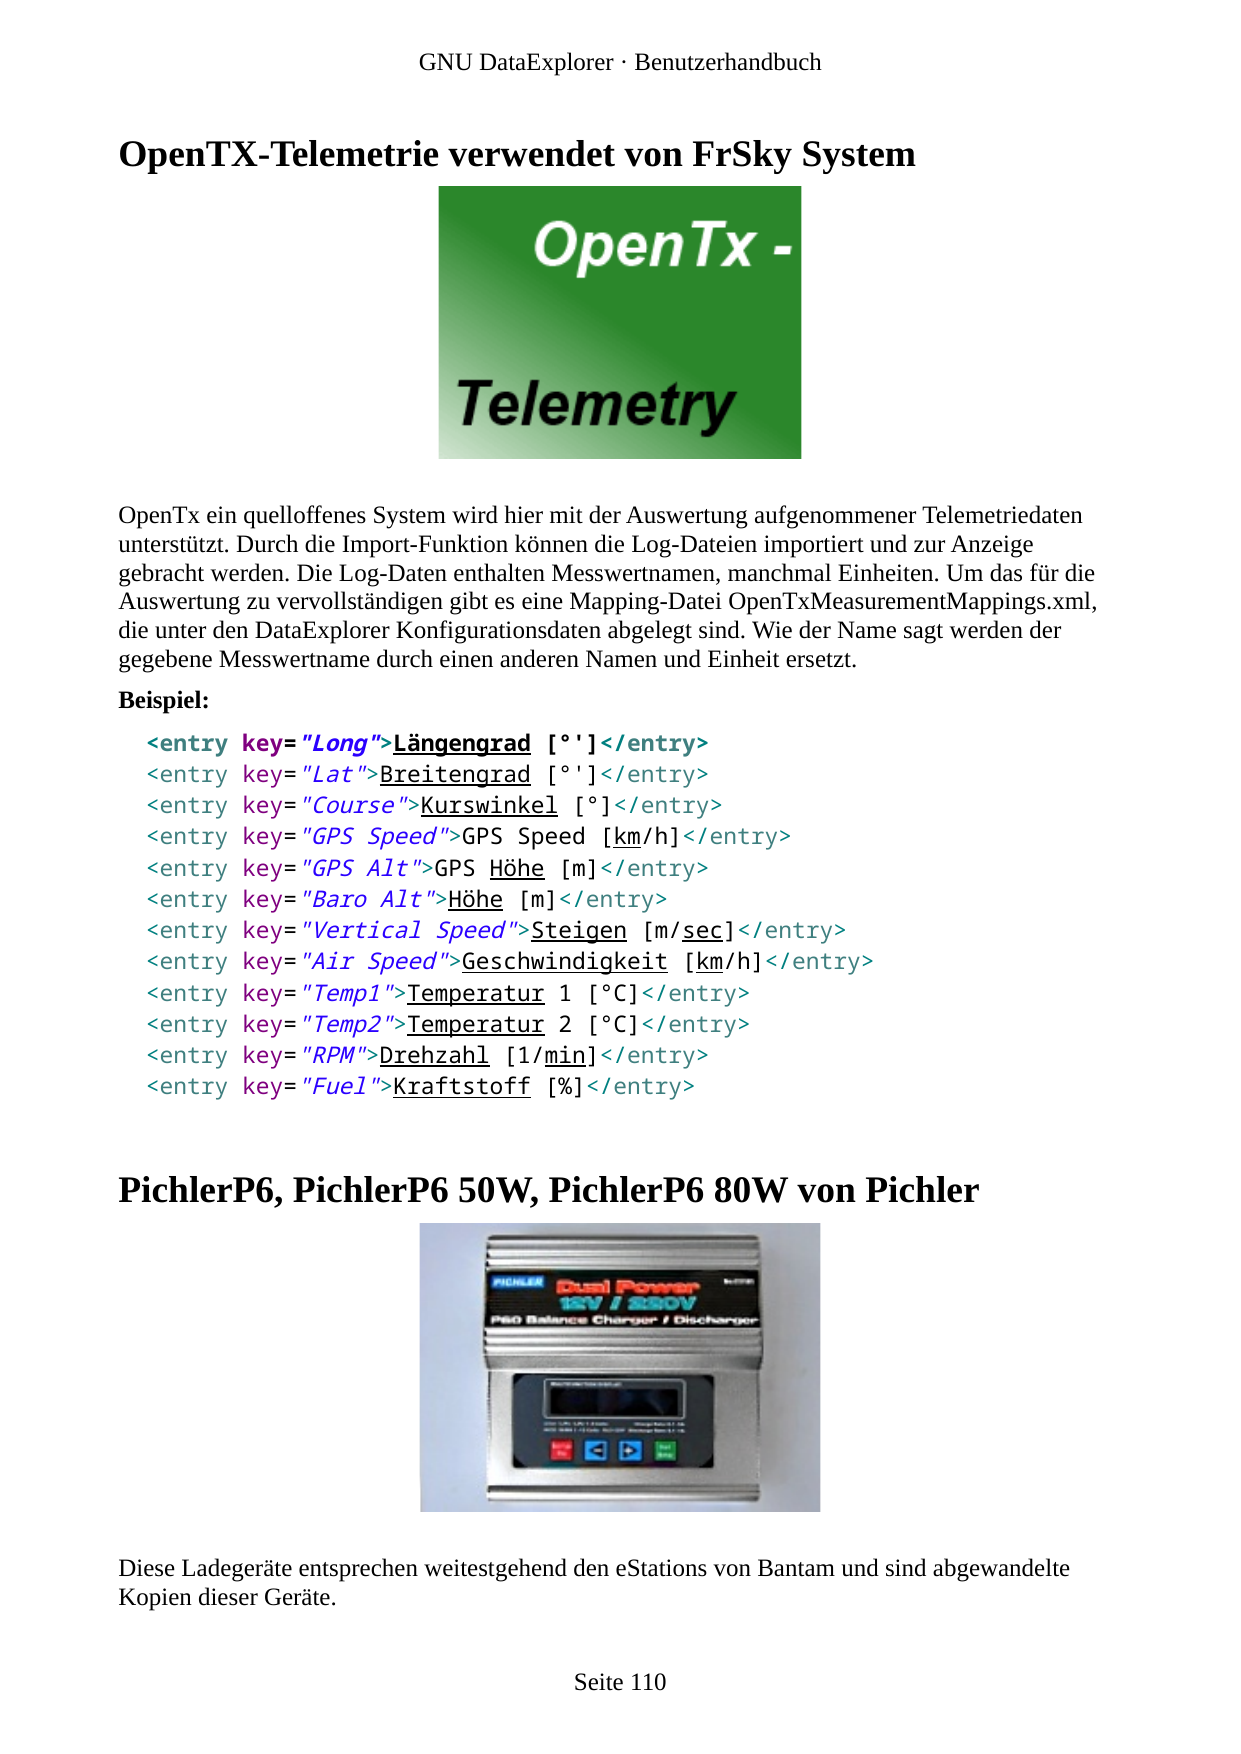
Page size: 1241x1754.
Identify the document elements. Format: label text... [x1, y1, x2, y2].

text <entry key="Fuel">Kraftstoff [%]</entry> [118, 1070, 1122, 1101]
text <entry key="GPS Speed">GPS Speed [km/h]</entry> [118, 820, 1122, 851]
text <entry key="Lat">Breitengrad [°']</entry> [118, 758, 1122, 789]
text <entry key="Vertical Speed">Steigen [m/sec]</entry> [118, 914, 1122, 945]
text <entry key="Temp2">Temperatur 2 [°C]</entry> [118, 1008, 1122, 1039]
text Beispiel: [118, 685, 1122, 714]
text <entry key="Temp1">Temperatur 1 [°C]</entry> [118, 976, 1122, 1008]
picture [419, 1223, 821, 1512]
text <entry key="Course">Kurswinkel [°]</entry> [118, 789, 1122, 820]
picture [438, 186, 802, 459]
text Diese Ladegeräte entsprechen weitestgehend den eStations von Bantam und sind abgewandelte Kopien dieser Geräte. [118, 1553, 1122, 1611]
text <entry key="Baro Alt">Höhe [m]</entry> [118, 883, 1122, 914]
text <entry key="Air Speed">Geschwindigkeit [km/h]</entry> [118, 945, 1122, 976]
text <entry key="RPM">Drehzahl [1/min]</entry> [118, 1039, 1122, 1070]
text <entry key="Long">Längengrad [°']</entry> [118, 726, 1122, 758]
subtitle PichlerP6, PichlerP6 50W, PichlerP6 80W von Pichler [118, 1168, 1122, 1211]
text OpenTx ein quelloffenes System wird hier mit der Auswertung aufgenommener Telemetriedaten unterstützt. Durch die Import-Funktion können die Log-Dateien importiert und zur Anzeige gebracht werden. Die Log-Daten enthalten Messwertnamen, manchmal Einheiten. Um das für die Auswertung zu vervollständigen gibt es eine Mapping-Datei OpenTxMeasurementMappings.xml, die unter den DataExplorer Konfigurationsdaten abgelegt sind. Wie der Name sagt werden der gegebene Messwertname durch einen anderen Namen und Einheit ersetzt. [118, 500, 1122, 673]
text <entry key="GPS Alt">GPS Höhe [m]</entry> [118, 851, 1122, 883]
subtitle OpenTX-Telemetrie verwendet von FrSky System [118, 131, 1122, 174]
